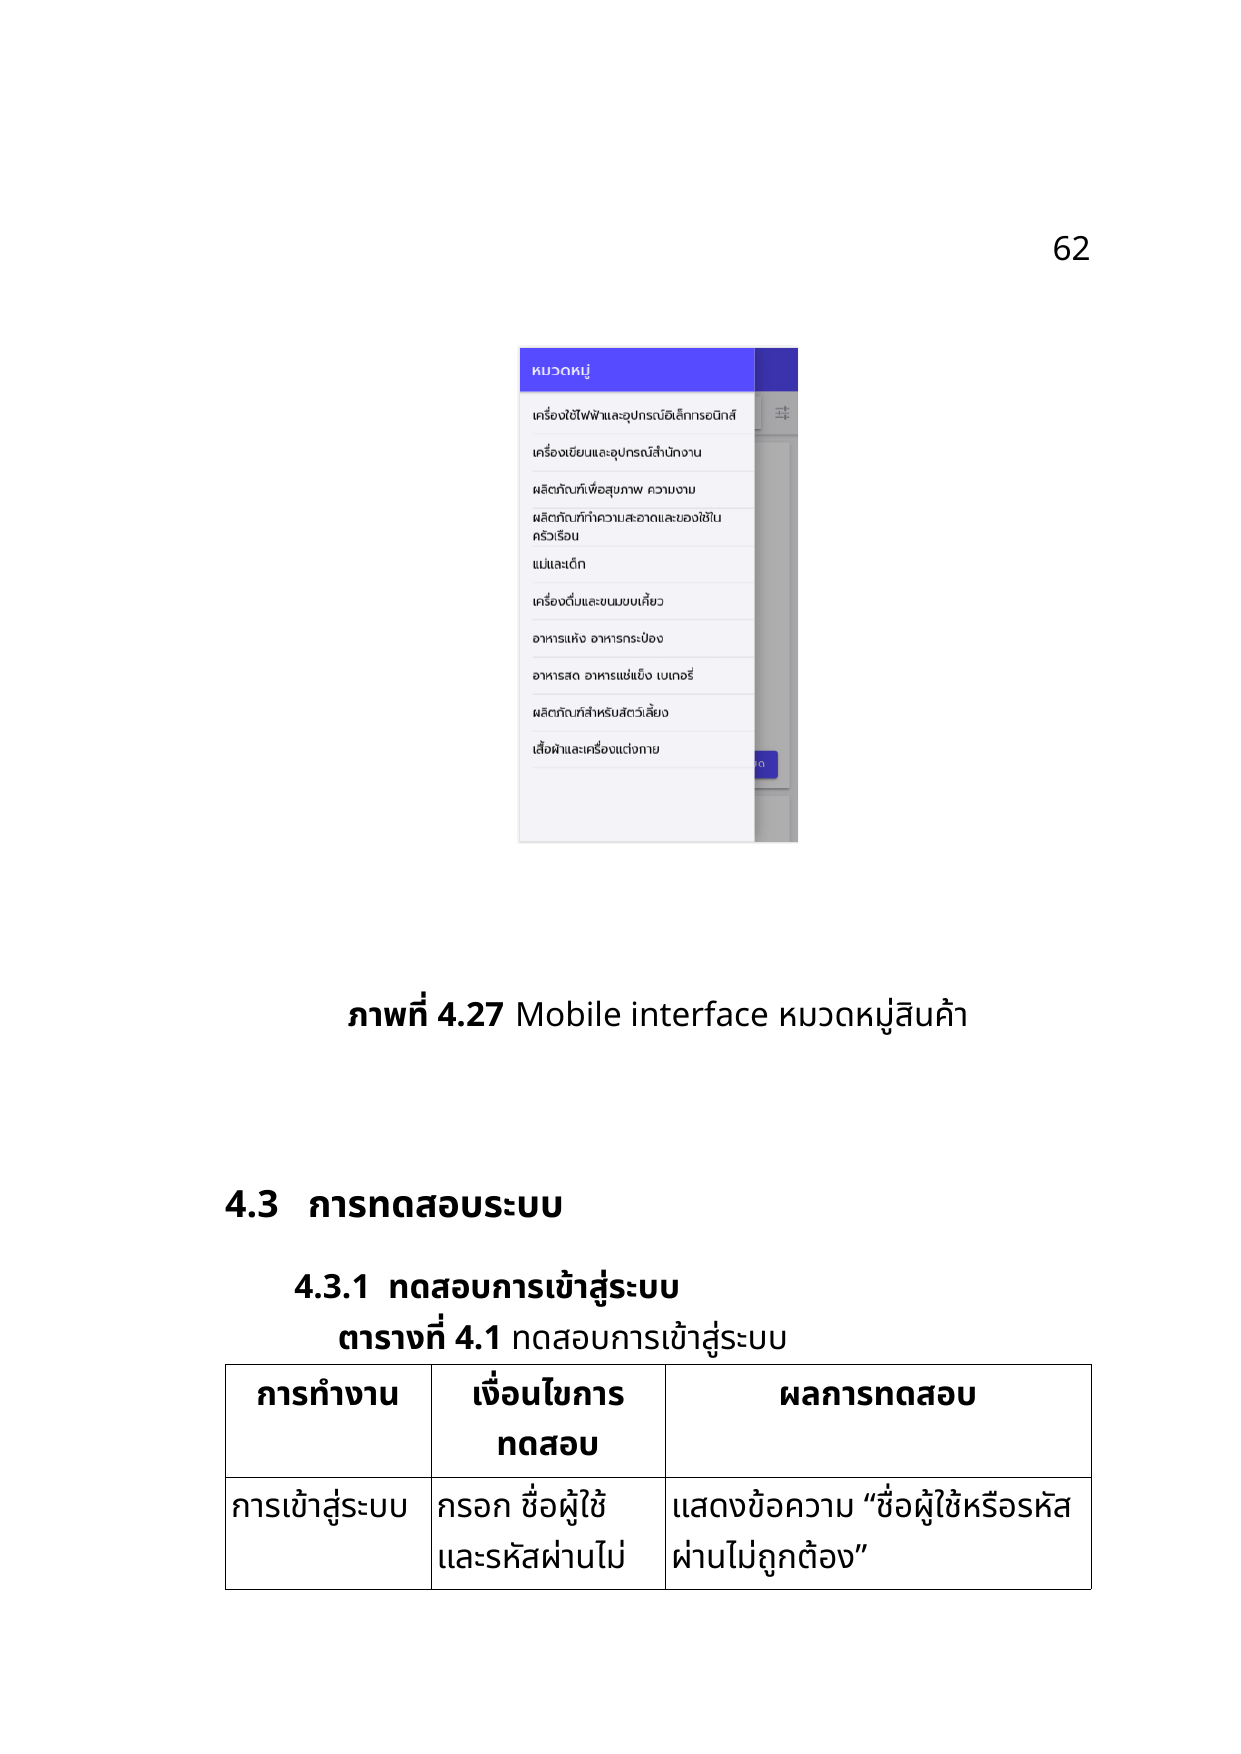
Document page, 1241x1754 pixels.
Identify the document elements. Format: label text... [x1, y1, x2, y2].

table_header เงื่อนไขการทดสอบ [432, 1365, 665, 1477]
table_cell แสดงข้อความ “ชื่อผู้ใช้หรือรหัสผ่านไม่ถูกต้อง” [666, 1478, 1091, 1589]
table_cell กรอก ชื่อผู้ใช้ และรหัสผ่านไม่ [432, 1478, 665, 1589]
text ตารางที่ 4.1 ทดสอบการเข้าสู่ระบบ [225, 1313, 1091, 1364]
table_header การทำงาน [226, 1365, 431, 1477]
text 4.3.1 ทดสอบการเข้าสู่ระบบ [225, 1263, 1091, 1313]
text 4.3 การทดสอบระบบ [225, 1177, 1091, 1234]
table_cell การเข้าสู่ระบบ [226, 1478, 431, 1589]
text ภาพที่ 4.27 Mobile interface หมวดหมู่สินค้า [225, 982, 1091, 1041]
table_header ผลการทดสอบ [666, 1365, 1091, 1477]
picture [517, 345, 799, 844]
